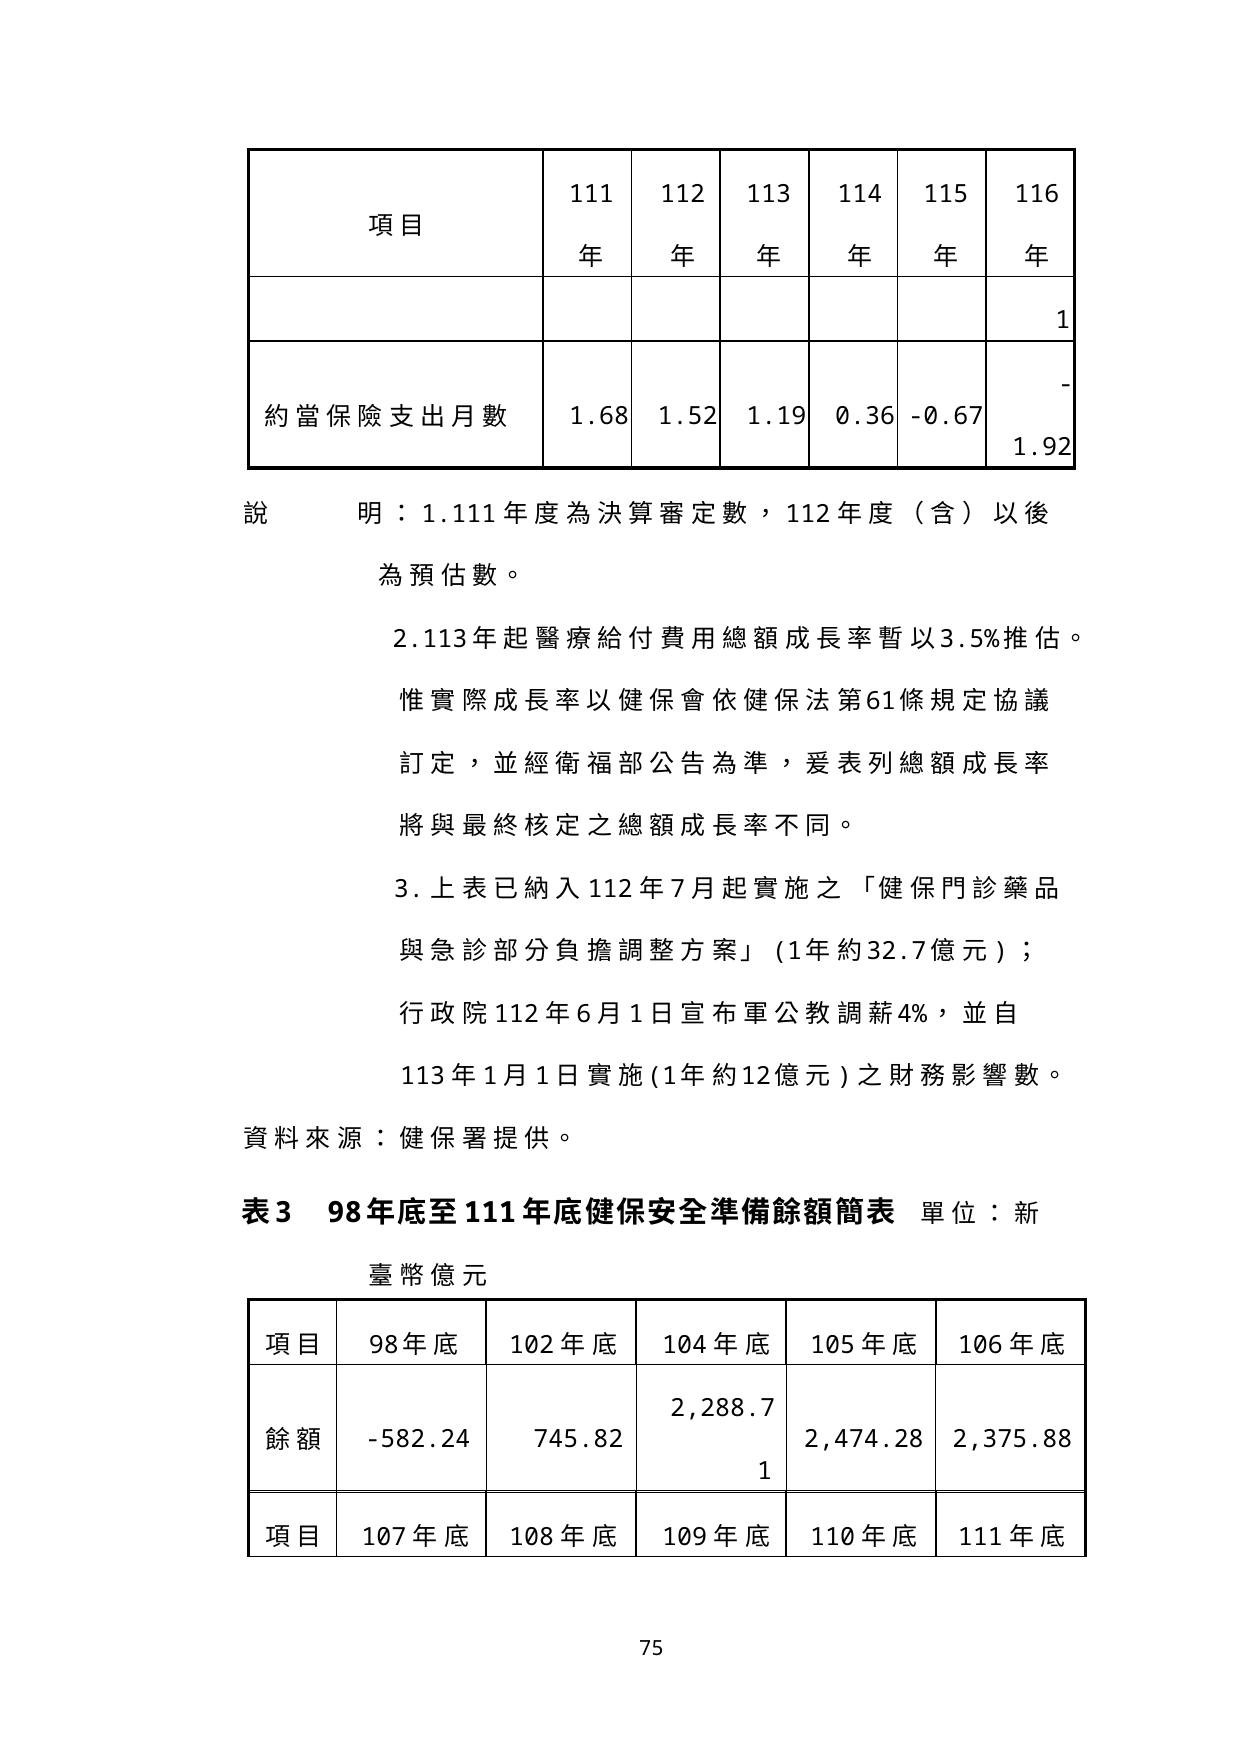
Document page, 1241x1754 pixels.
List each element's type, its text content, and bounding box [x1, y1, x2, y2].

text 3.上表已納入112年7月起實施之「健保門診藥品與急診部分負擔調整方案」(1年約32.7億元)；行政院112年6月1日宣布軍公教調薪4%，並自113年1月1日實施(1年約12億元)之財務影響數。 [238, 844, 1065, 1094]
table_cell 745.82 [487, 1365, 636, 1490]
table_header 104年底 [637, 1301, 785, 1364]
table_cell 1.52 [632, 342, 719, 466]
table_cell 1.19 [721, 342, 808, 466]
table_cell 111年底 [937, 1493, 1084, 1556]
table_header 項目 [250, 151, 542, 276]
text 資料來源：健保署提供。 [238, 1094, 1065, 1157]
table_cell 餘額 [250, 1365, 336, 1490]
table_cell 2,474.28 [787, 1365, 935, 1490]
table_cell [544, 277, 631, 340]
table_header 112年 [632, 151, 719, 276]
table_cell 2,375.88 [936, 1365, 1084, 1490]
table_cell -0.67 [898, 342, 985, 466]
table_cell 1 [987, 277, 1073, 340]
table_header 106年底 [937, 1301, 1084, 1364]
text 表3 98年底至111年底健保安全準備餘額簡表 單位：新臺幣億元 [235, 1168, 1063, 1293]
table_cell [250, 277, 542, 340]
table_cell 約當保險支出月數 [250, 342, 542, 466]
table_cell 110年底 [787, 1493, 935, 1556]
table_cell [898, 277, 985, 340]
table_cell 107年底 [337, 1493, 485, 1556]
table_cell [810, 277, 897, 340]
table_header 105年底 [787, 1301, 935, 1364]
table_cell -1.92 [987, 342, 1073, 466]
table_cell -582.24 [337, 1365, 486, 1490]
table_header 114年 [810, 151, 897, 276]
text 說 明：1.111年度為決算審定數，112年度（含）以後為預估數。 [238, 469, 1065, 594]
table_header 116年 [987, 151, 1073, 276]
table_cell 0.36 [810, 342, 897, 466]
table_header 98年底 [337, 1301, 485, 1364]
table_cell 項目 [250, 1493, 336, 1556]
table_cell 2,288.71 [637, 1365, 786, 1490]
table_cell 1.68 [544, 342, 631, 466]
table_cell 108年底 [487, 1493, 635, 1556]
table_cell [721, 277, 808, 340]
text 2.113年起醫療給付費用總額成長率暫以3.5%推估。惟實際成長率以健保會依健保法第61條規定協議訂定，並經衛福部公告為準，爰表列總額成長率將與最終核定之總額成長率不同。 [238, 594, 1065, 844]
table_header 111年 [544, 151, 631, 276]
table_cell 109年底 [637, 1493, 785, 1556]
table_header 115年 [898, 151, 985, 276]
table_cell [632, 277, 719, 340]
table_header 113年 [721, 151, 808, 276]
table_header 項目 [250, 1301, 336, 1364]
table_header 102年底 [487, 1301, 635, 1364]
